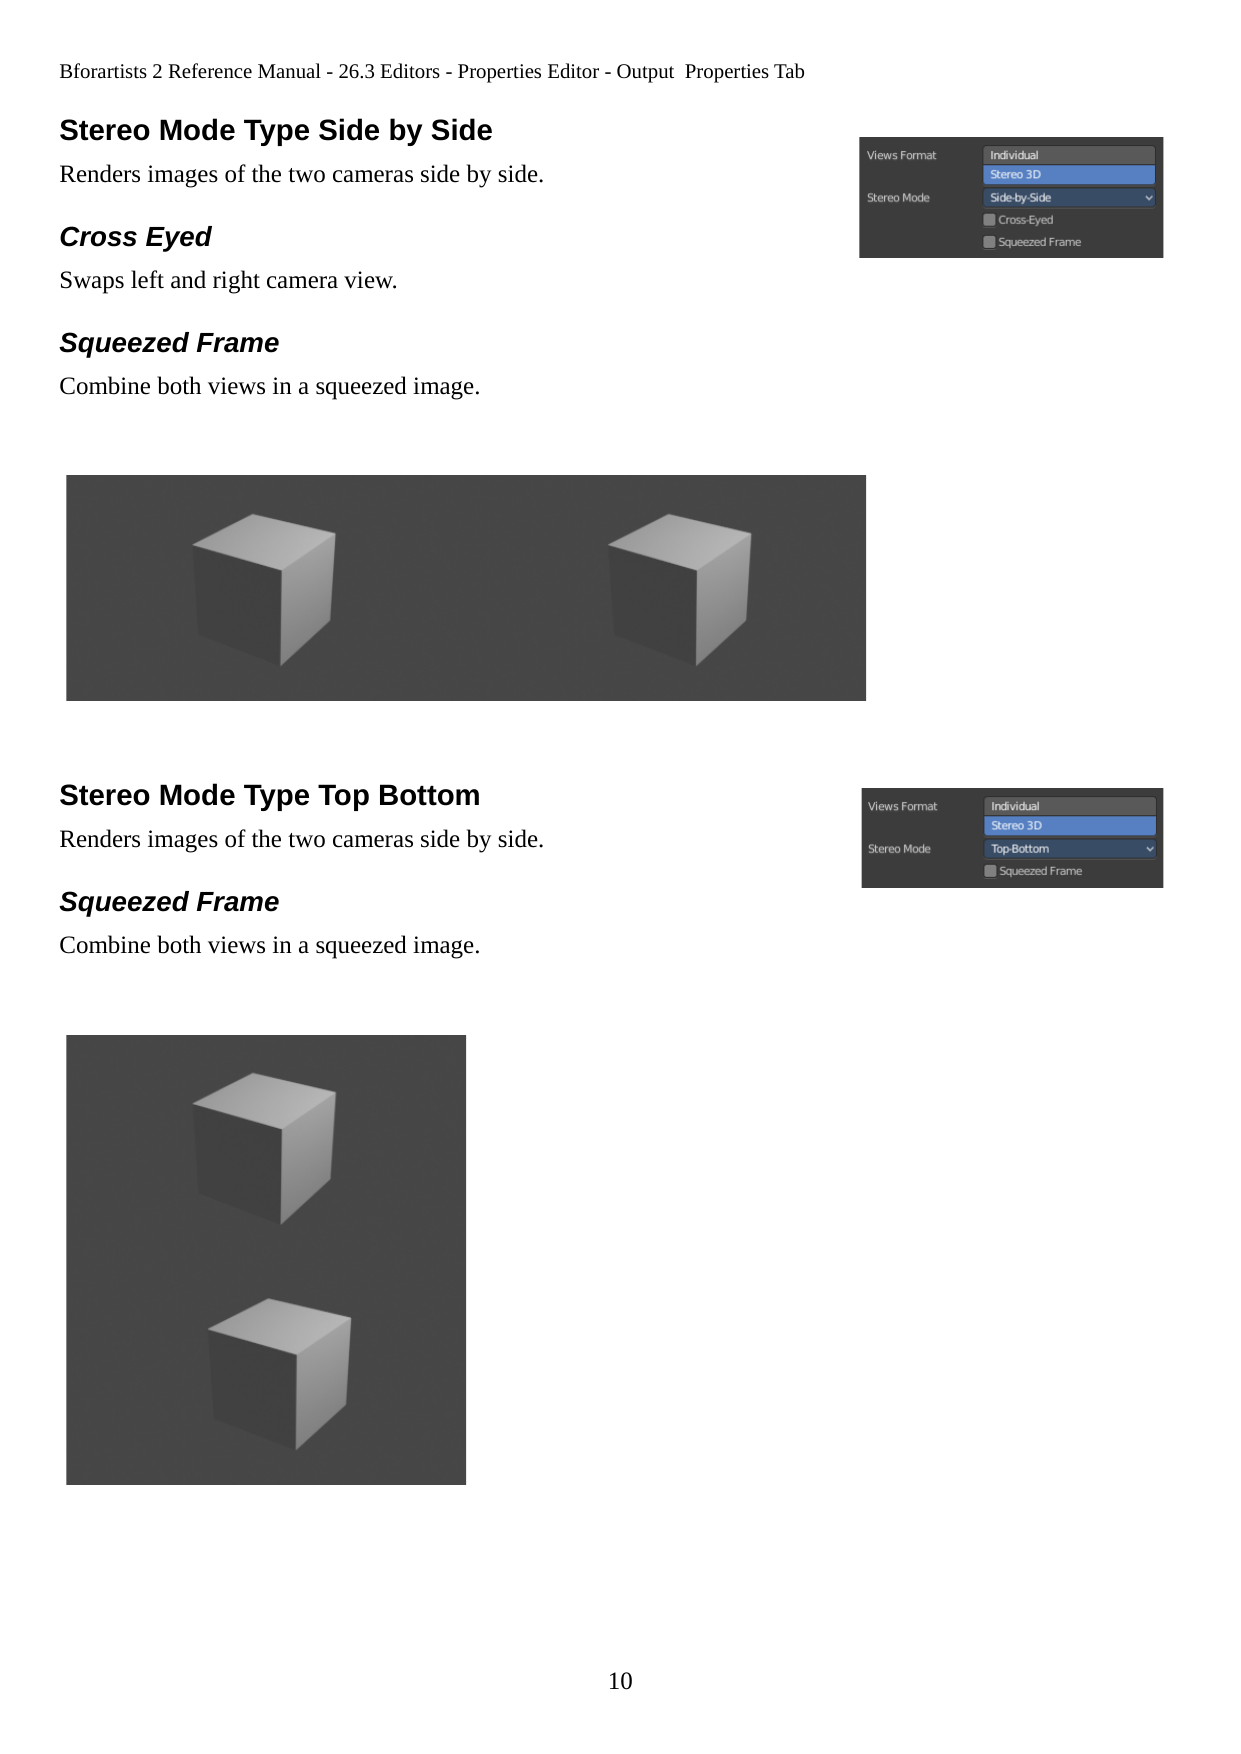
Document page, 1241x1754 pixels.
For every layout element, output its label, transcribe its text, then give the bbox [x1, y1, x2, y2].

text Combine both views in a squeezed image. [59, 371, 1181, 399]
subtitle Stereo Mode Type Side by Side [59, 113, 1181, 146]
picture [66, 1035, 467, 1485]
subtitle Stereo Mode Type Top Bottom [59, 778, 1181, 812]
picture [66, 475, 867, 701]
subtitle Squeezed Frame [59, 886, 1181, 917]
picture [861, 788, 1164, 888]
subtitle [1164, 220, 1181, 252]
text Combine both views in a squeezed image. [59, 930, 1181, 959]
picture [859, 137, 1164, 258]
subtitle Squeezed Frame [59, 326, 1181, 358]
text Swaps left and right camera view. [59, 265, 1181, 293]
text Renders images of the two cameras side by side. [59, 159, 859, 188]
subtitle Cross Eyed [59, 220, 859, 252]
text Renders images of the two cameras side by side. [59, 824, 861, 853]
